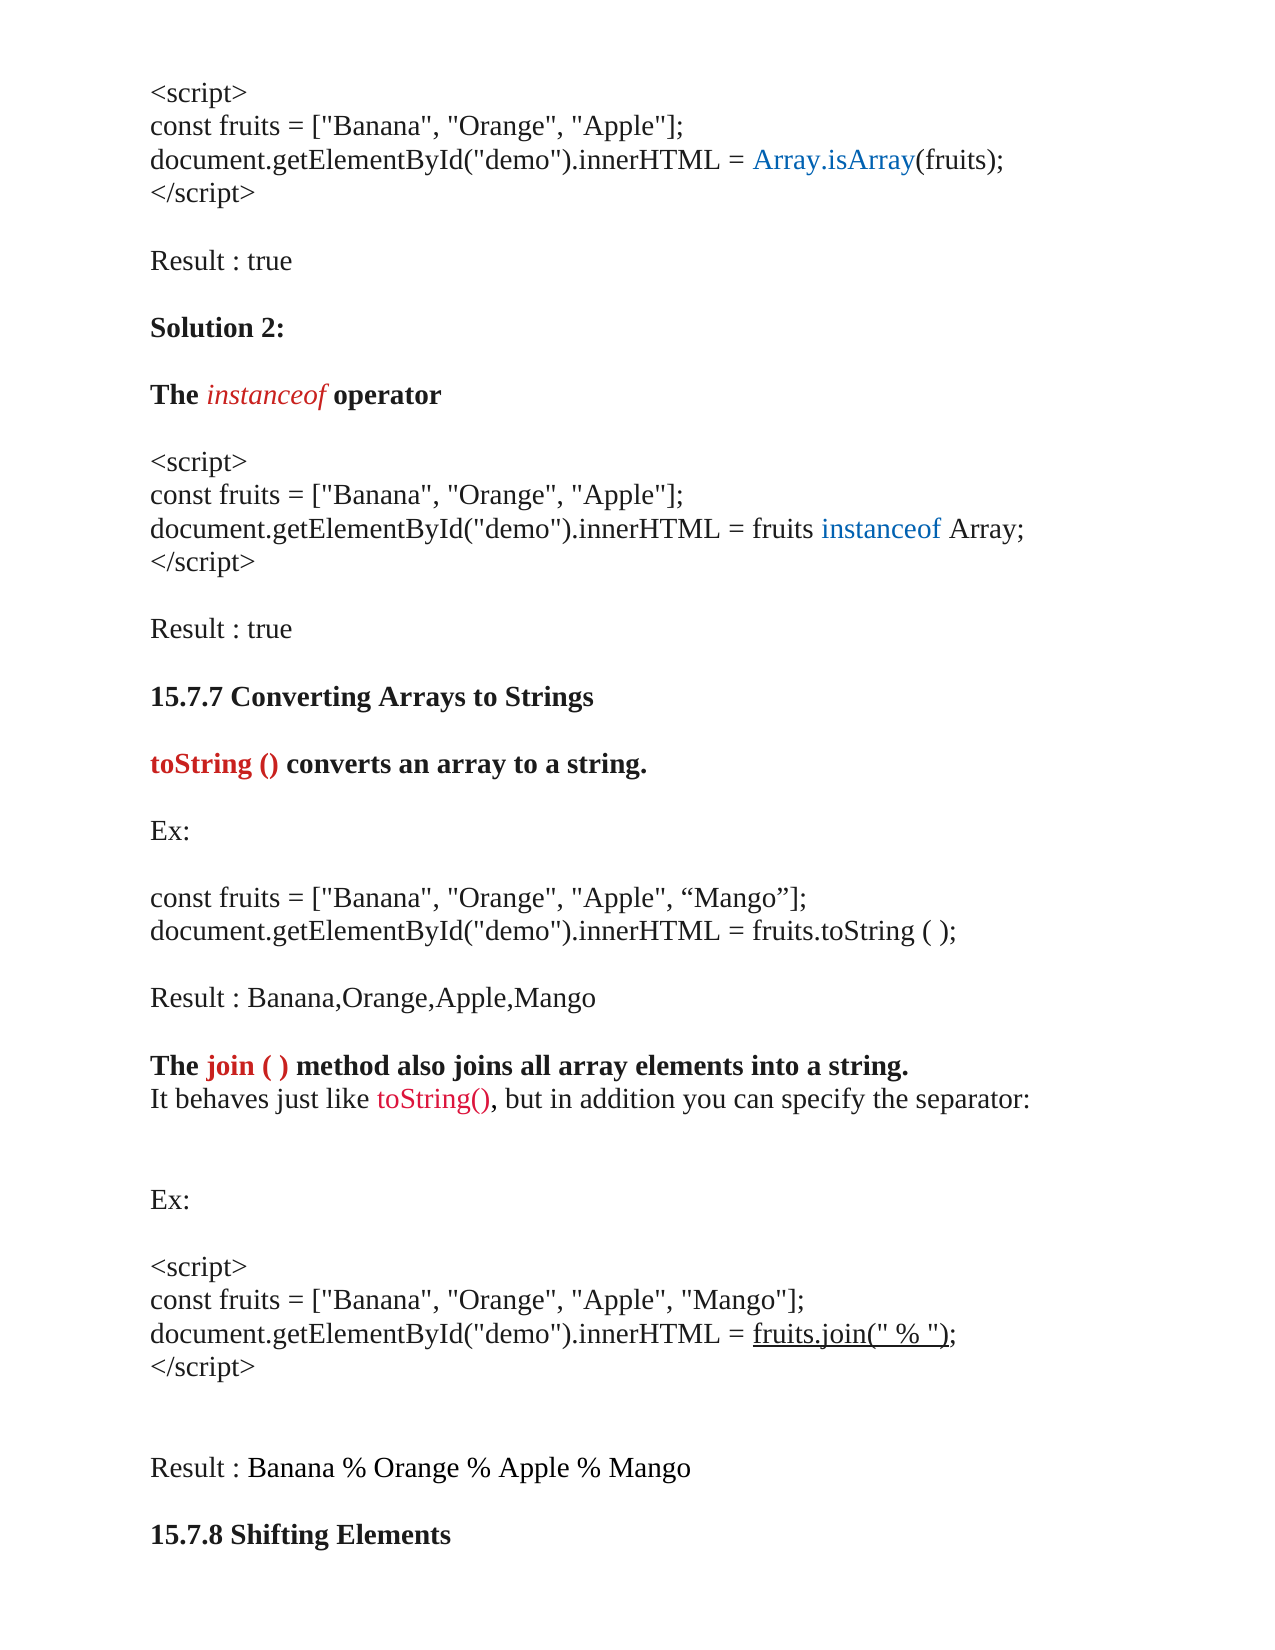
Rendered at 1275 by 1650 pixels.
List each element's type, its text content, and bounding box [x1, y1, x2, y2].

text The join ( ) method also joins all array elements into a string. [150, 1048, 1125, 1081]
text document.getElementById("demo").innerHTML = fruits instanceof Array; [150, 511, 1125, 544]
text 15.7.7 Converting Arrays to Strings [150, 679, 1125, 712]
text 15.7.8 Shifting Elements [150, 1517, 1125, 1551]
text </script> [150, 1349, 1125, 1383]
text <script> [150, 444, 1125, 477]
text Ex: [150, 813, 1125, 846]
text Solution 2: [150, 310, 1125, 343]
text <script> [150, 1249, 1125, 1282]
text </script> [150, 544, 1125, 578]
text const fruits = ["Banana", "Orange", "Apple"]; [150, 108, 1125, 142]
text const fruits = ["Banana", "Orange", "Apple", "Mango"]; [150, 1282, 1125, 1316]
text document.getElementById("demo").innerHTML = Array.isArray(fruits); [150, 142, 1125, 176]
text </script> [150, 176, 1125, 209]
text Ex: [150, 1182, 1125, 1215]
text Result : Banana,Orange,Apple,Mango [150, 981, 1125, 1014]
text document.getElementById("demo").innerHTML = fruits.toString ( ); [150, 913, 1125, 947]
text Result : true [150, 243, 1125, 276]
text Result : Banana % Orange % Apple % Mango [150, 1450, 1125, 1484]
text The instanceof operator [150, 377, 1125, 410]
text const fruits = ["Banana", "Orange", "Apple", “Mango”]; [150, 880, 1125, 913]
text toString () converts an array to a string. [150, 746, 1125, 779]
text <script> [150, 75, 1125, 108]
text Result : true [150, 612, 1125, 645]
text document.getElementById("demo").innerHTML = fruits.join(" % "); [150, 1316, 1125, 1349]
text It behaves just like toString(), but in addition you can specify the separator: [150, 1081, 1125, 1115]
text const fruits = ["Banana", "Orange", "Apple"]; [150, 477, 1125, 511]
